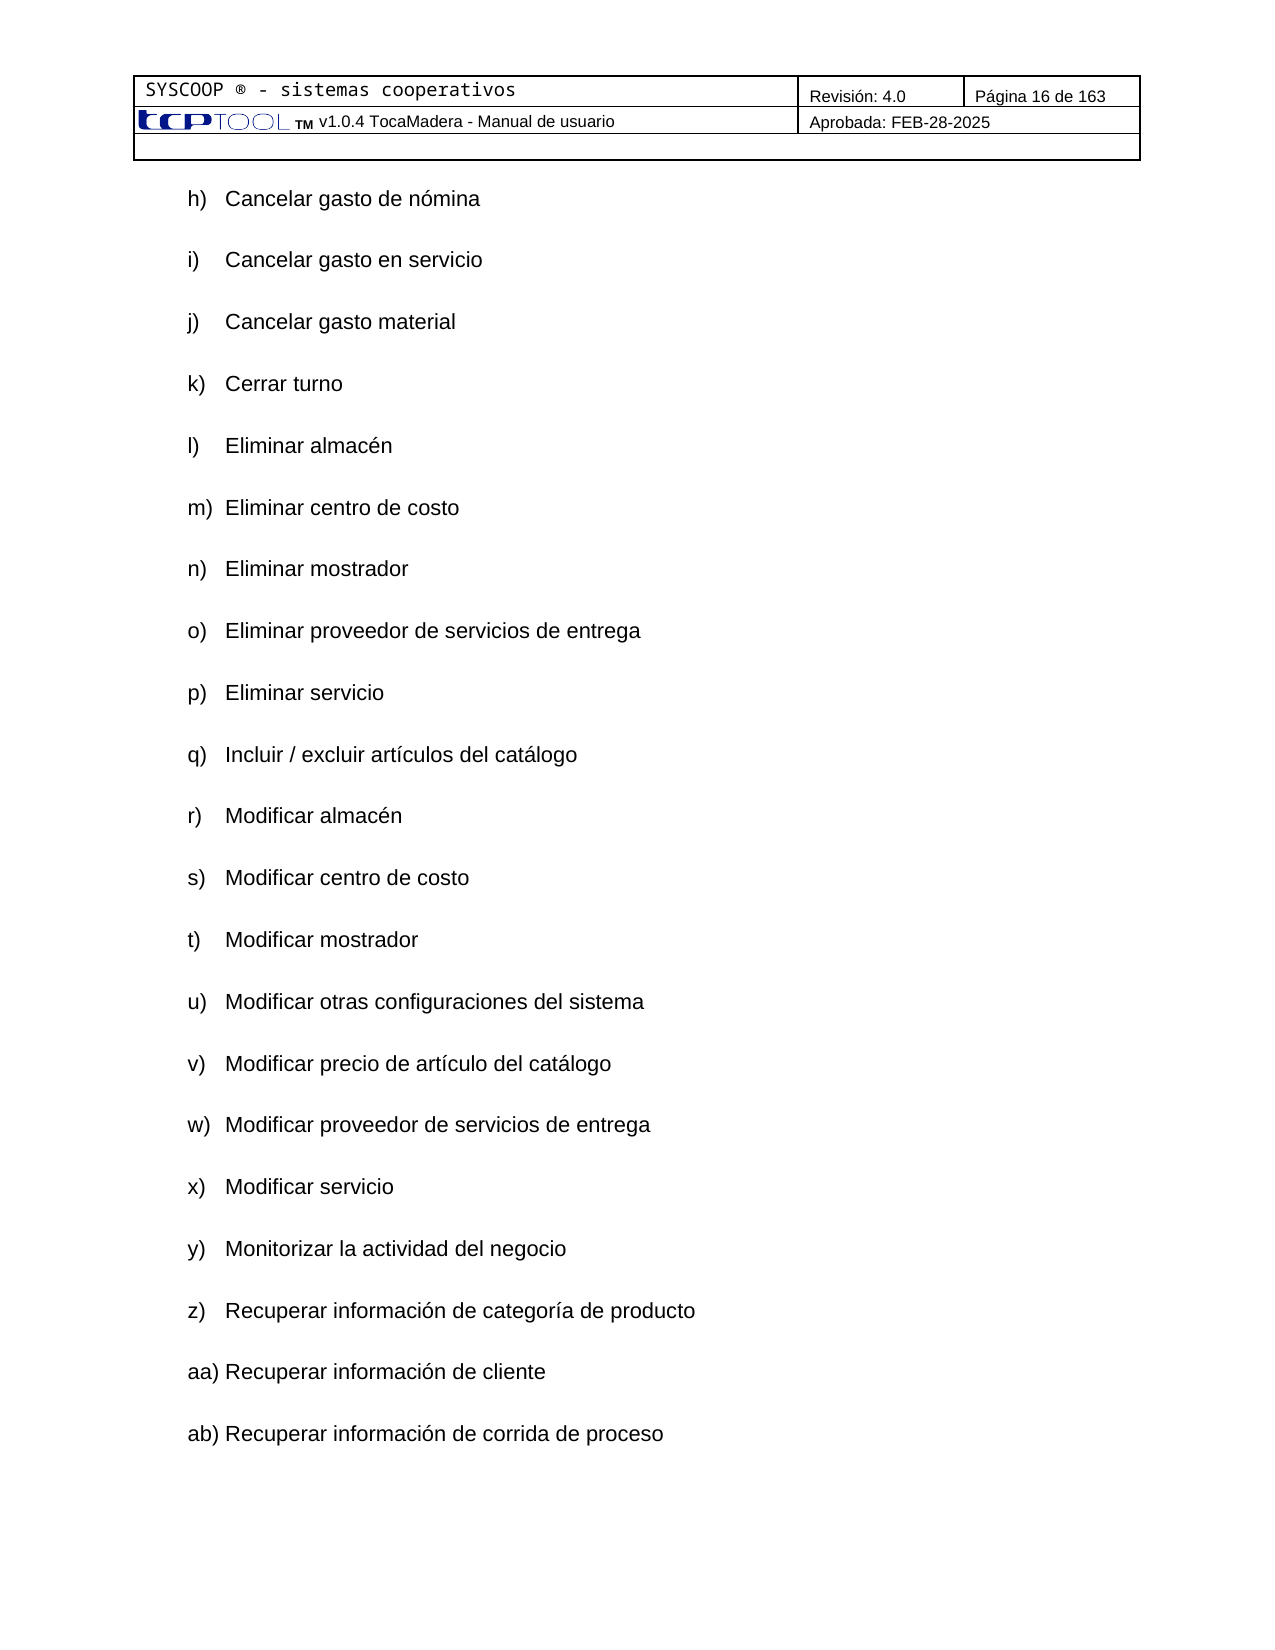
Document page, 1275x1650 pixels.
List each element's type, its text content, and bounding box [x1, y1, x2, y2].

list Recuperar información de categoría de producto [187, 1297, 1125, 1323]
list Cancelar gasto material [187, 309, 1125, 334]
list Eliminar servicio [187, 680, 1125, 705]
list Recuperar información de cliente [187, 1359, 1125, 1384]
list Cancelar gasto en servicio [187, 247, 1125, 273]
list Monitorizar la actividad del negocio [187, 1236, 1125, 1261]
list Modificar otras configuraciones del sistema [187, 989, 1125, 1014]
list Eliminar centro de costo [187, 494, 1125, 520]
list Eliminar almacén [187, 433, 1125, 458]
list Cerrar turno [187, 371, 1125, 396]
list Incluir / excluir artículos del catálogo [187, 742, 1125, 767]
list Modificar almacén [187, 803, 1125, 828]
list Eliminar proveedor de servicios de entrega [187, 618, 1125, 643]
list Modificar centro de costo [187, 865, 1125, 890]
list Modificar precio de artículo del catálogo [187, 1050, 1125, 1076]
list Modificar servicio [187, 1174, 1125, 1199]
list Modificar proveedor de servicios de entrega [187, 1112, 1125, 1137]
list Recuperar información de corrida de proceso [187, 1421, 1125, 1446]
list Eliminar mostrador [187, 556, 1125, 581]
list Cancelar gasto de nómina [187, 186, 1125, 211]
picture [138, 110, 290, 130]
list Modificar mostrador [187, 927, 1125, 952]
